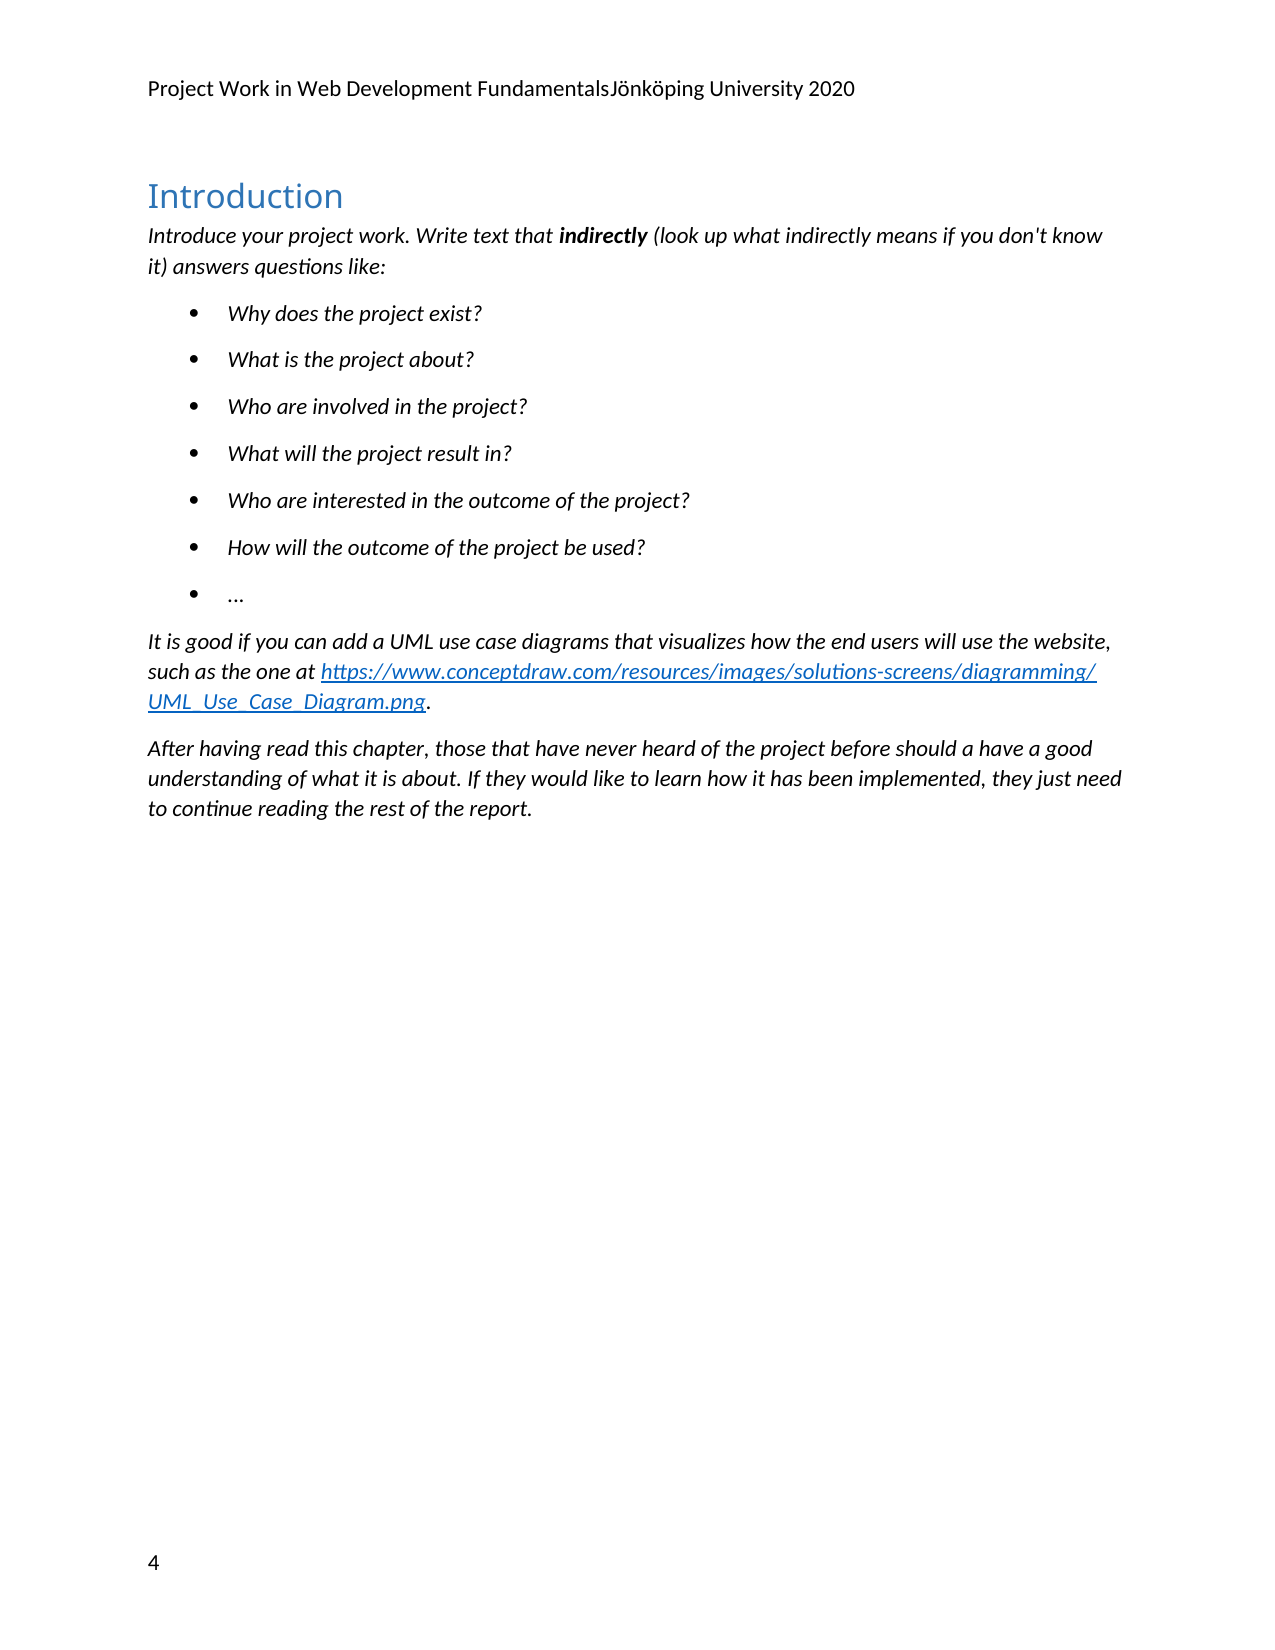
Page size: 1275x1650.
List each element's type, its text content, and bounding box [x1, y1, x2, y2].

text After having read this chapter, those that have never heard of the project before should a have a good understanding of what it is about. If they would like to learn how it has been implemented, they just need to continue reading the rest of the report. [148, 734, 1127, 822]
list Who are interested in the outcome of the project? [190, 486, 1127, 514]
text Introduce your project work. Write text that indirectly (look up what indirectly means if you don't know it) answers questions like: [148, 222, 1127, 280]
list Why does the project exist? [190, 299, 1127, 327]
list Who are involved in the project? [190, 392, 1127, 420]
subtitle Introduction [148, 173, 1127, 218]
text It is good if you can add a UML use case diagrams that visualizes how the end users will use the website, such as the one at https://www.conceptdraw.com/resources/images/solutions-screens/diagramming/UML_Use_Case_Diagram.png. [148, 627, 1127, 715]
list What will the project result in? [190, 439, 1127, 467]
list What is the project about? [190, 346, 1127, 373]
list How will the outcome of the project be used? [190, 533, 1127, 561]
list ... [190, 580, 1127, 608]
